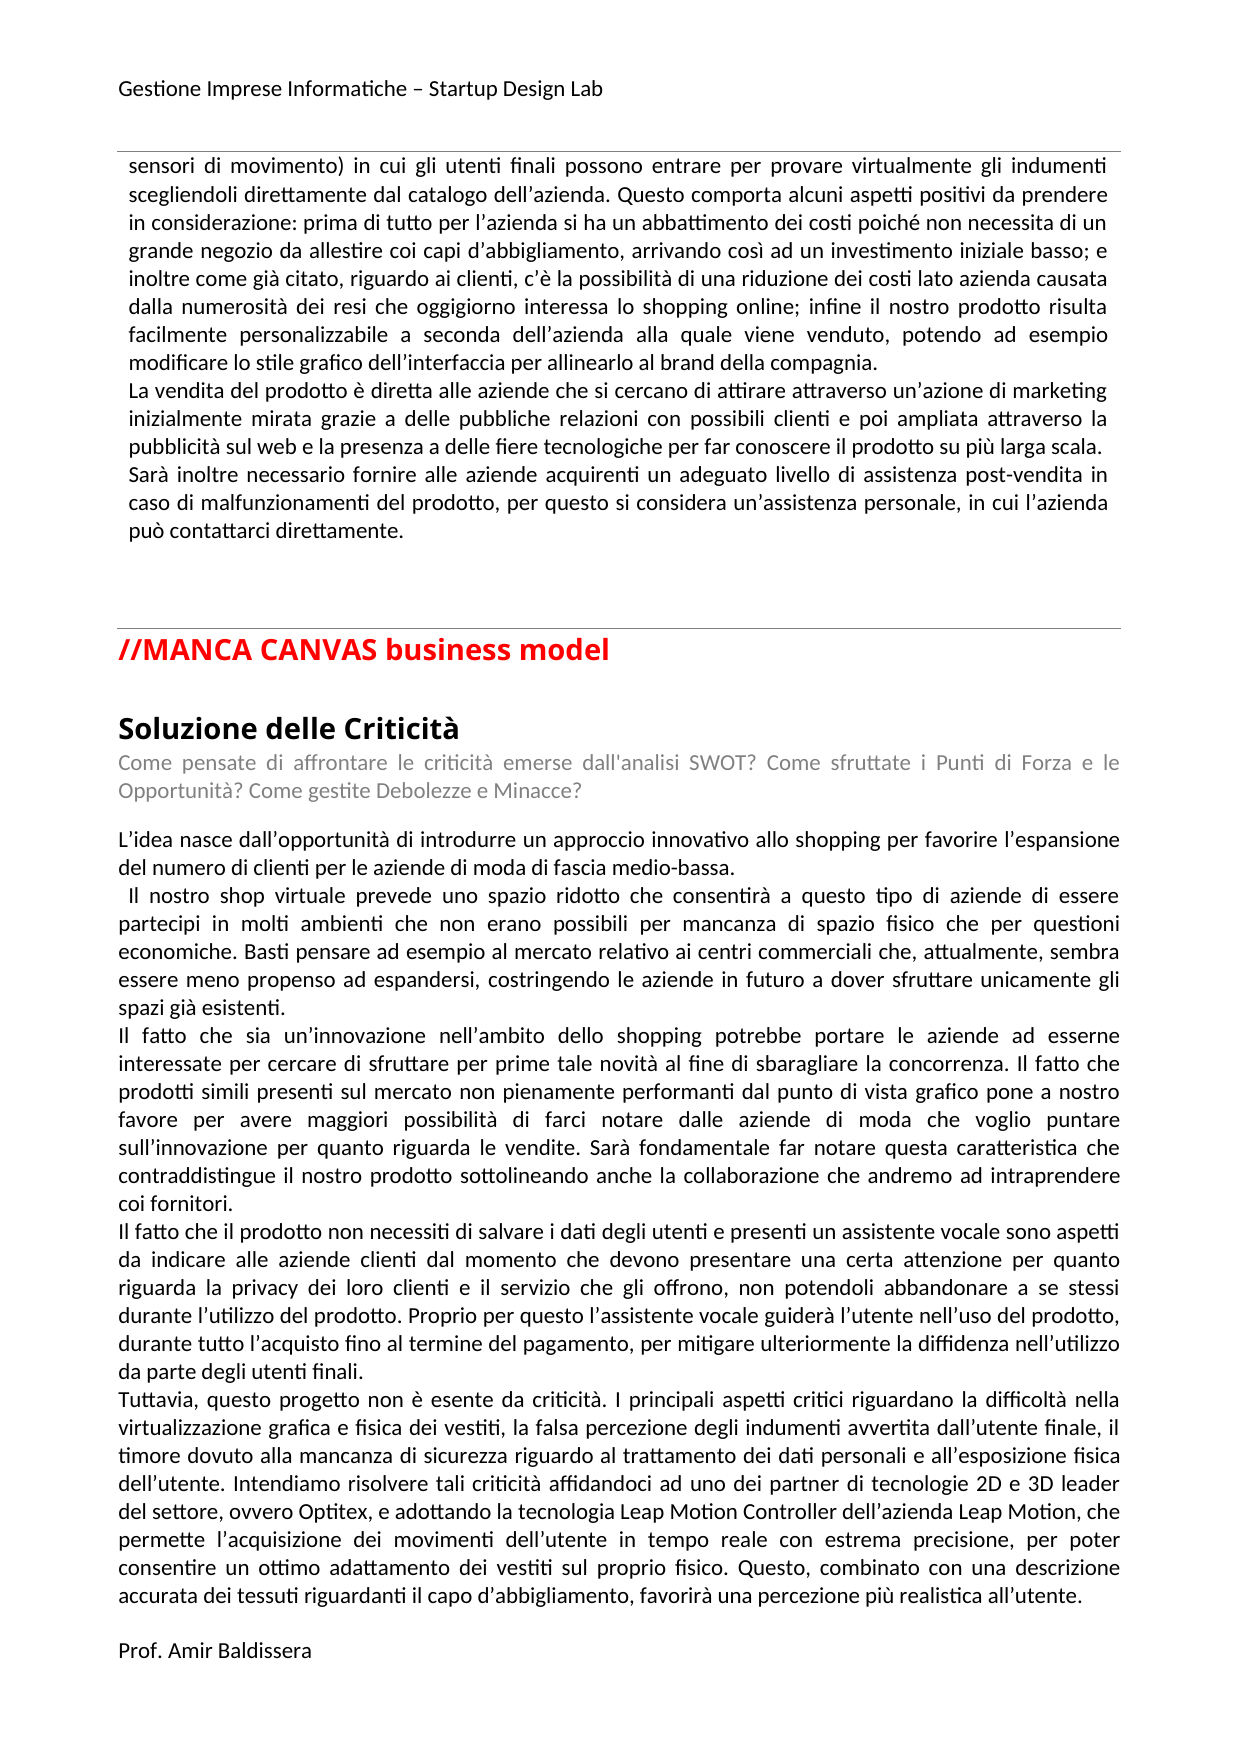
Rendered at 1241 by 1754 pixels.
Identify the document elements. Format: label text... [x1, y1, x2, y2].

text Come pensate di affrontare le criticità emerse dall'analisi SWOT? Come sfruttate i Punti di Forza e le Opportunità? Come gestite Debolezze e Minacce? [118, 748, 1122, 804]
subtitle Soluzione delle Criticità [118, 708, 1122, 748]
text Tuttavia, questo progetto non è esente da criticità. I principali aspetti critici riguardano la difficoltà nella virtualizzazione grafica e fisica dei vestiti, la falsa percezione degli indumenti avvertita dall’utente finale, il timore dovuto alla mancanza di sicurezza riguardo al trattamento dei dati personali e all’esposizione fisica dell’utente. Intendiamo risolvere tali criticità affidandoci ad uno dei partner di tecnologie 2D e 3D leader del settore, ovvero Optitex, e adottando la tecnologia Leap Motion Controller dell’azienda Leap Motion, che permette l’acquisizione dei movimenti dell’utente in tempo reale con estrema precisione, per poter consentire un ottimo adattamento dei vestiti sul proprio fisico. Questo, combinato con una descrizione accurata dei tessuti riguardanti il capo d’abbigliamento, favorirà una percezione più realistica all’utente. [118, 1385, 1122, 1609]
text Il fatto che il prodotto non necessiti di salvare i dati degli utenti e presenti un assistente vocale sono aspetti da indicare alle aziende clienti dal momento che devono presentare una certa attenzione per quanto riguarda la privacy dei loro clienti e il servizio che gli offrono, non potendoli abbandonare a se stessi durante l’utilizzo del prodotto. Proprio per questo l’assistente vocale guiderà l’utente nell’uso del prodotto, durante tutto l’acquisto fino al termine del pagamento, per mitigare ulteriormente la diffidenza nell’utilizzo da parte degli utenti finali. [118, 1217, 1122, 1385]
table_cell sensori di movimento) in cui gli utenti finali possono entrare per provare virtualmente gli indumenti scegliendoli direttamente dal catalogo dell’azienda. Questo comporta alcuni aspetti positivi da prendere in considerazione: prima di tutto per l’azienda si ha un abbattimento dei costi poiché non necessita di un grande negozio da allestire coi capi d’abbigliamento, arrivando così ad un investimento iniziale basso; e inoltre come già citato, riguardo ai clienti, c’è la possibilità di una riduzione dei costi lato azienda causata dalla numerosità dei resi che oggigiorno interessa lo shopping online; infine il nostro prodotto risulta facilmente personalizzabile a seconda dell’azienda alla quale viene venduto, potendo ad esempio modificare lo stile grafico dell’interfaccia per allinearlo al brand della compagnia. La vendita del prodotto è diretta alle aziende che si cercano di attirare attraverso un’azione di marketing inizialmente mirata grazie a delle pubbliche relazioni con possibili clienti e poi ampliata attraverso la pubblicità sul web e la presenza a delle fiere tecnologiche per far conoscere il prodotto su più larga scala. Sarà inoltre necessario fornire alle aziende acquirenti un adeguato livello di assistenza post-vendita in caso di malfunzionamenti del prodotto, per questo si considera un’assistenza personale, in cui l’azienda può contattarci direttamente. [117, 152, 1121, 628]
subtitle //MANCA CANVAS business model [118, 629, 1122, 669]
text L’idea nasce dall’opportunità di introdurre un approccio innovativo allo shopping per favorire l’espansione del numero di clienti per le aziende di moda di fascia medio-bassa. [118, 825, 1122, 881]
text Il nostro shop virtuale prevede uno spazio ridotto che consentirà a questo tipo di aziende di essere partecipi in molti ambienti che non erano possibili per mancanza di spazio fisico che per questioni economiche. Basti pensare ad esempio al mercato relativo ai centri commerciali che, attualmente, sembra essere meno propenso ad espandersi, costringendo le aziende in futuro a dover sfruttare unicamente gli spazi già esistenti. [118, 881, 1122, 1021]
text Il fatto che sia un’innovazione nell’ambito dello shopping potrebbe portare le aziende ad esserne interessate per cercare di sfruttare per prime tale novità al fine di sbaragliare la concorrenza. Il fatto che prodotti simili presenti sul mercato non pienamente performanti dal punto di vista grafico pone a nostro favore per avere maggiori possibilità di farci notare dalle aziende di moda che voglio puntare sull’innovazione per quanto riguarda le vendite. Sarà fondamentale far notare questa caratteristica che contraddistingue il nostro prodotto sottolineando anche la collaborazione che andremo ad intraprendere coi fornitori. [118, 1021, 1122, 1217]
